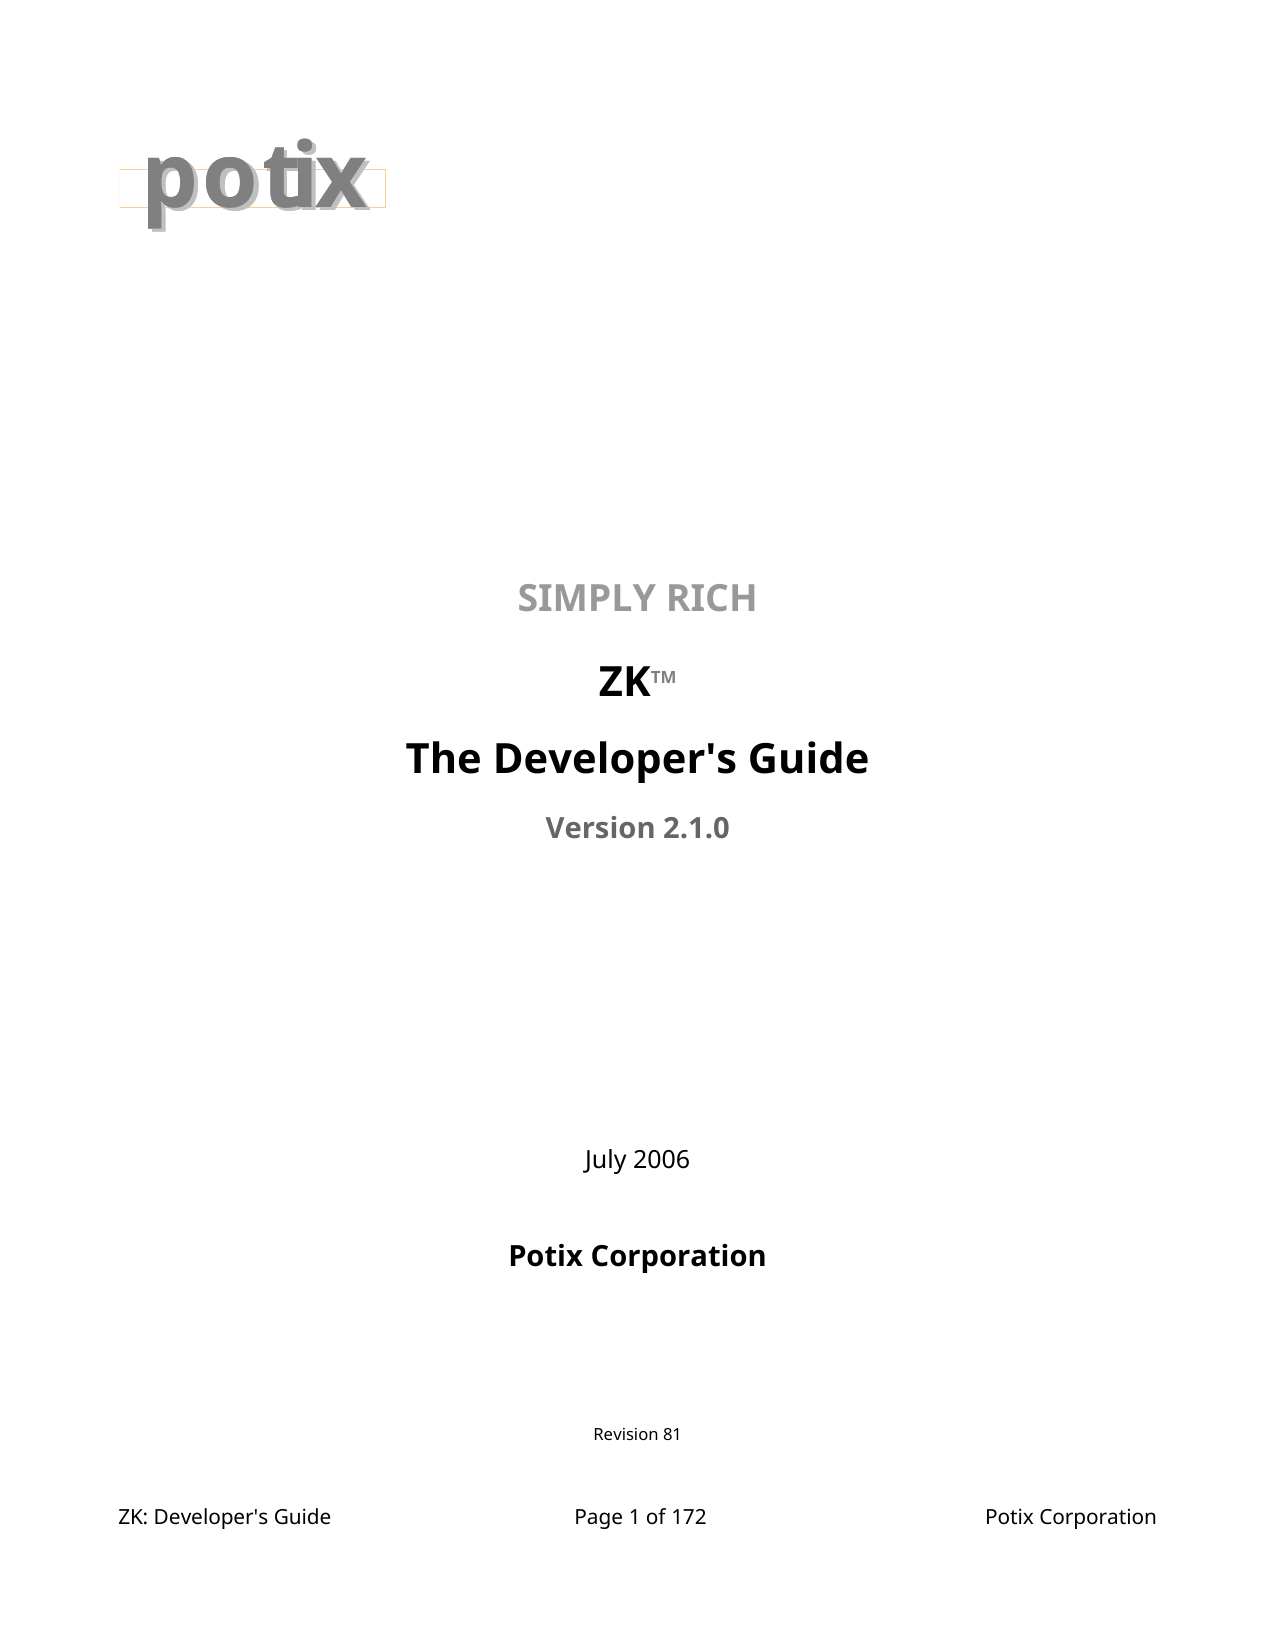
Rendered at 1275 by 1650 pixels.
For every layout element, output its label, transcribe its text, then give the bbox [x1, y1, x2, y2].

text Revision 81 [118, 1422, 1157, 1445]
text Potix Corporation [118, 1235, 1157, 1275]
text July 2006 [118, 1142, 1157, 1176]
text SIMPLY RICH [118, 571, 1157, 622]
text Version 2.1.0 [118, 807, 1157, 847]
text The Developer's Guide [118, 729, 1157, 786]
text ZKTM [118, 652, 1157, 708]
